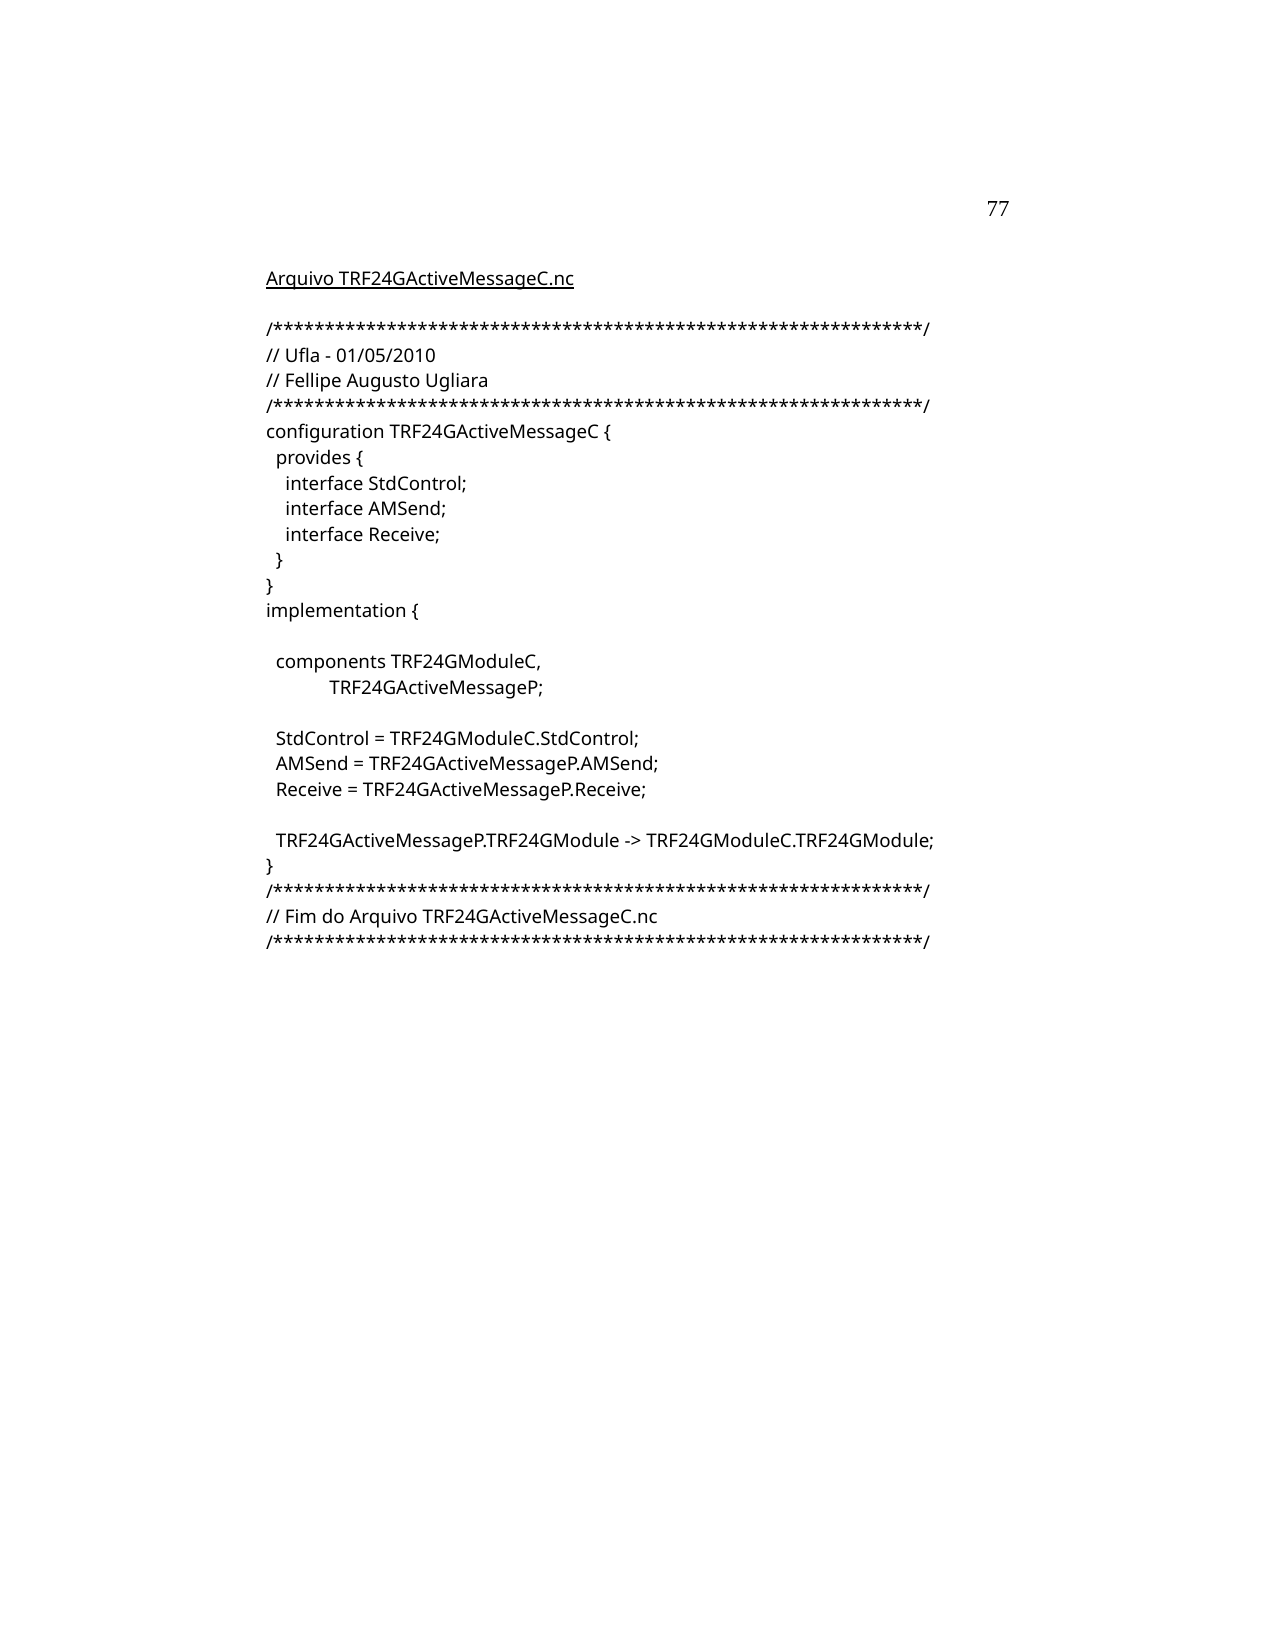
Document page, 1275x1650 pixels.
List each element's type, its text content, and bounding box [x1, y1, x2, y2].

text // Fim do Arquivo TRF24GActiveMessageC.nc [266, 904, 1009, 929]
text /***************************************************************/ [266, 393, 1009, 419]
text TRF24GActiveMessageP; [266, 674, 1009, 699]
text /***************************************************************/ [266, 317, 1009, 342]
text /***************************************************************/ [266, 878, 1009, 904]
text Receive = TRF24GActiveMessageP.Receive; [266, 776, 1009, 802]
text TRF24GActiveMessageP.TRF24GModule -> TRF24GModuleC.TRF24GModule; [266, 827, 1009, 853]
text } [266, 572, 1009, 597]
text } [266, 546, 1009, 572]
text AMSend = TRF24GActiveMessageP.AMSend; [266, 751, 1009, 776]
text StdControl = TRF24GModuleC.StdControl; [266, 725, 1009, 751]
text /***************************************************************/ [266, 929, 1009, 955]
text interface StdControl; [266, 470, 1009, 495]
text provides { [266, 444, 1009, 470]
text implementation { [266, 597, 1009, 623]
text Arquivo TRF24GActiveMessageC.nc [266, 266, 1009, 291]
text configuration TRF24GActiveMessageC { [266, 419, 1009, 444]
text // Fellipe Augusto Ugliara [266, 368, 1009, 393]
text // Ufla - 01/05/2010 [266, 342, 1009, 368]
text components TRF24GModuleC, [266, 648, 1009, 674]
text interface AMSend; [266, 495, 1009, 521]
text } [266, 853, 1009, 878]
text interface Receive; [266, 521, 1009, 546]
